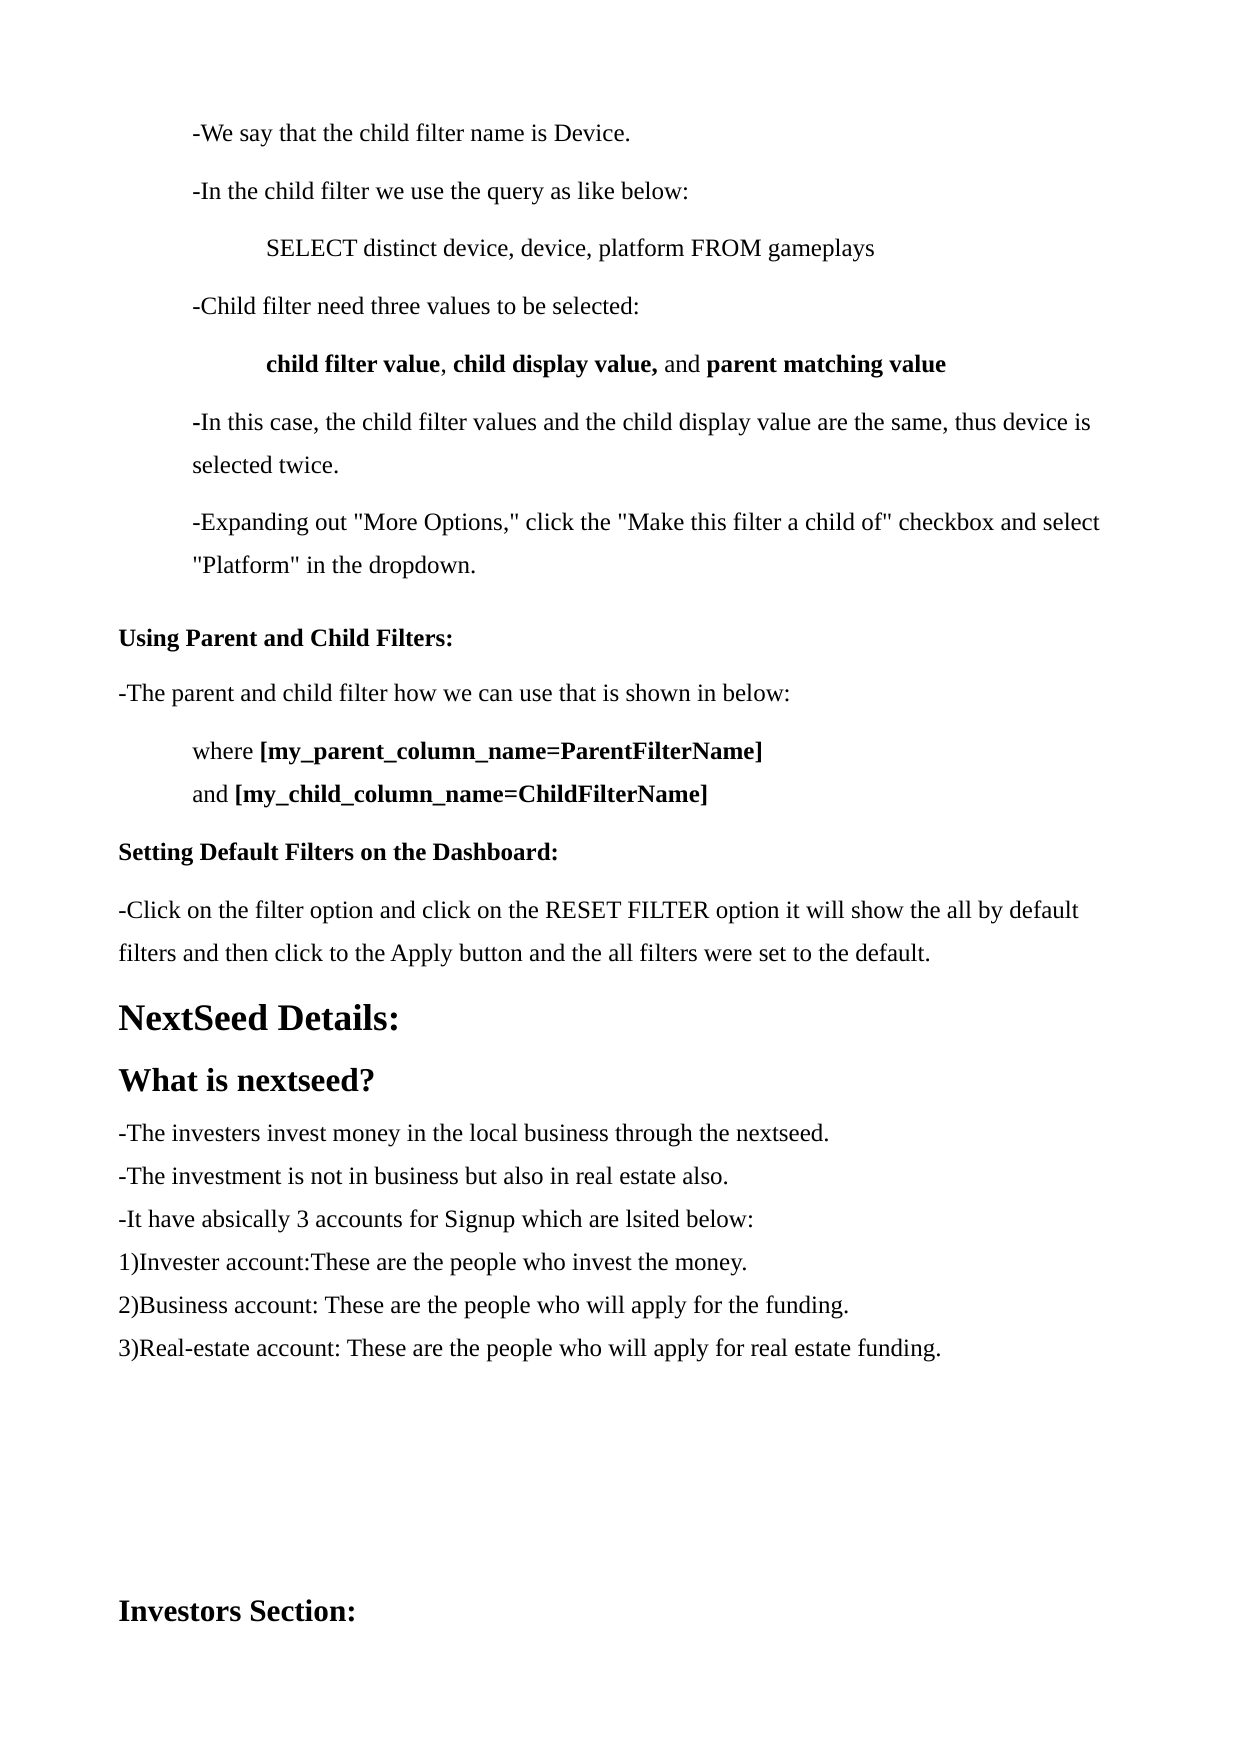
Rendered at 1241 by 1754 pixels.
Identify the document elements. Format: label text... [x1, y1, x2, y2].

subtitle Using Parent and Child Filters: [118, 623, 1122, 652]
text child filter value, child display value, and parent matching value [118, 349, 1122, 378]
text -In the child filter we use the query as like below: [118, 176, 1122, 204]
text 2)Business account: These are the people who will apply for the funding. [118, 1290, 1122, 1319]
text 3)Real-estate account: These are the people who will apply for real estate funding. [118, 1333, 1122, 1362]
text What is nextseed? [118, 1060, 1122, 1099]
text Investors Section: [118, 1592, 1122, 1628]
text -The investment is not in business but also in real estate also. [118, 1161, 1122, 1190]
text -Expanding out "More Options," click the "Make this filter a child of" checkbox and select "Platform" in the dropdown. [118, 507, 1122, 579]
text -The parent and child filter how we can use that is shown in below: [118, 678, 1122, 707]
text -Child filter need three values to be selected: [118, 291, 1122, 320]
text -It have absically 3 accounts for Signup which are lsited below: [118, 1204, 1122, 1233]
text -Click on the filter option and click on the RESET FILTER option it will show the all by default filters and then click to the Apply button and the all filters were set to the default. [118, 895, 1122, 967]
text -In this case, the child filter values and the child display value are the same, thus device is selected twice. [118, 407, 1122, 478]
text 1)Invester account:These are the people who invest the money. [118, 1247, 1122, 1276]
text -We say that the child filter name is Device. [118, 118, 1122, 147]
text -The investers invest money in the local business through the nextseed. [118, 1118, 1122, 1147]
text SELECT distinct device, device, platform FROM gameplays [118, 233, 1122, 262]
text where [my_parent_column_name=ParentFilterName] and [my_child_column_name=ChildFilterName] [118, 736, 1122, 808]
text NextSeed Details: [118, 996, 1122, 1039]
text Setting Default Filters on the Dashboard: [118, 837, 1122, 866]
